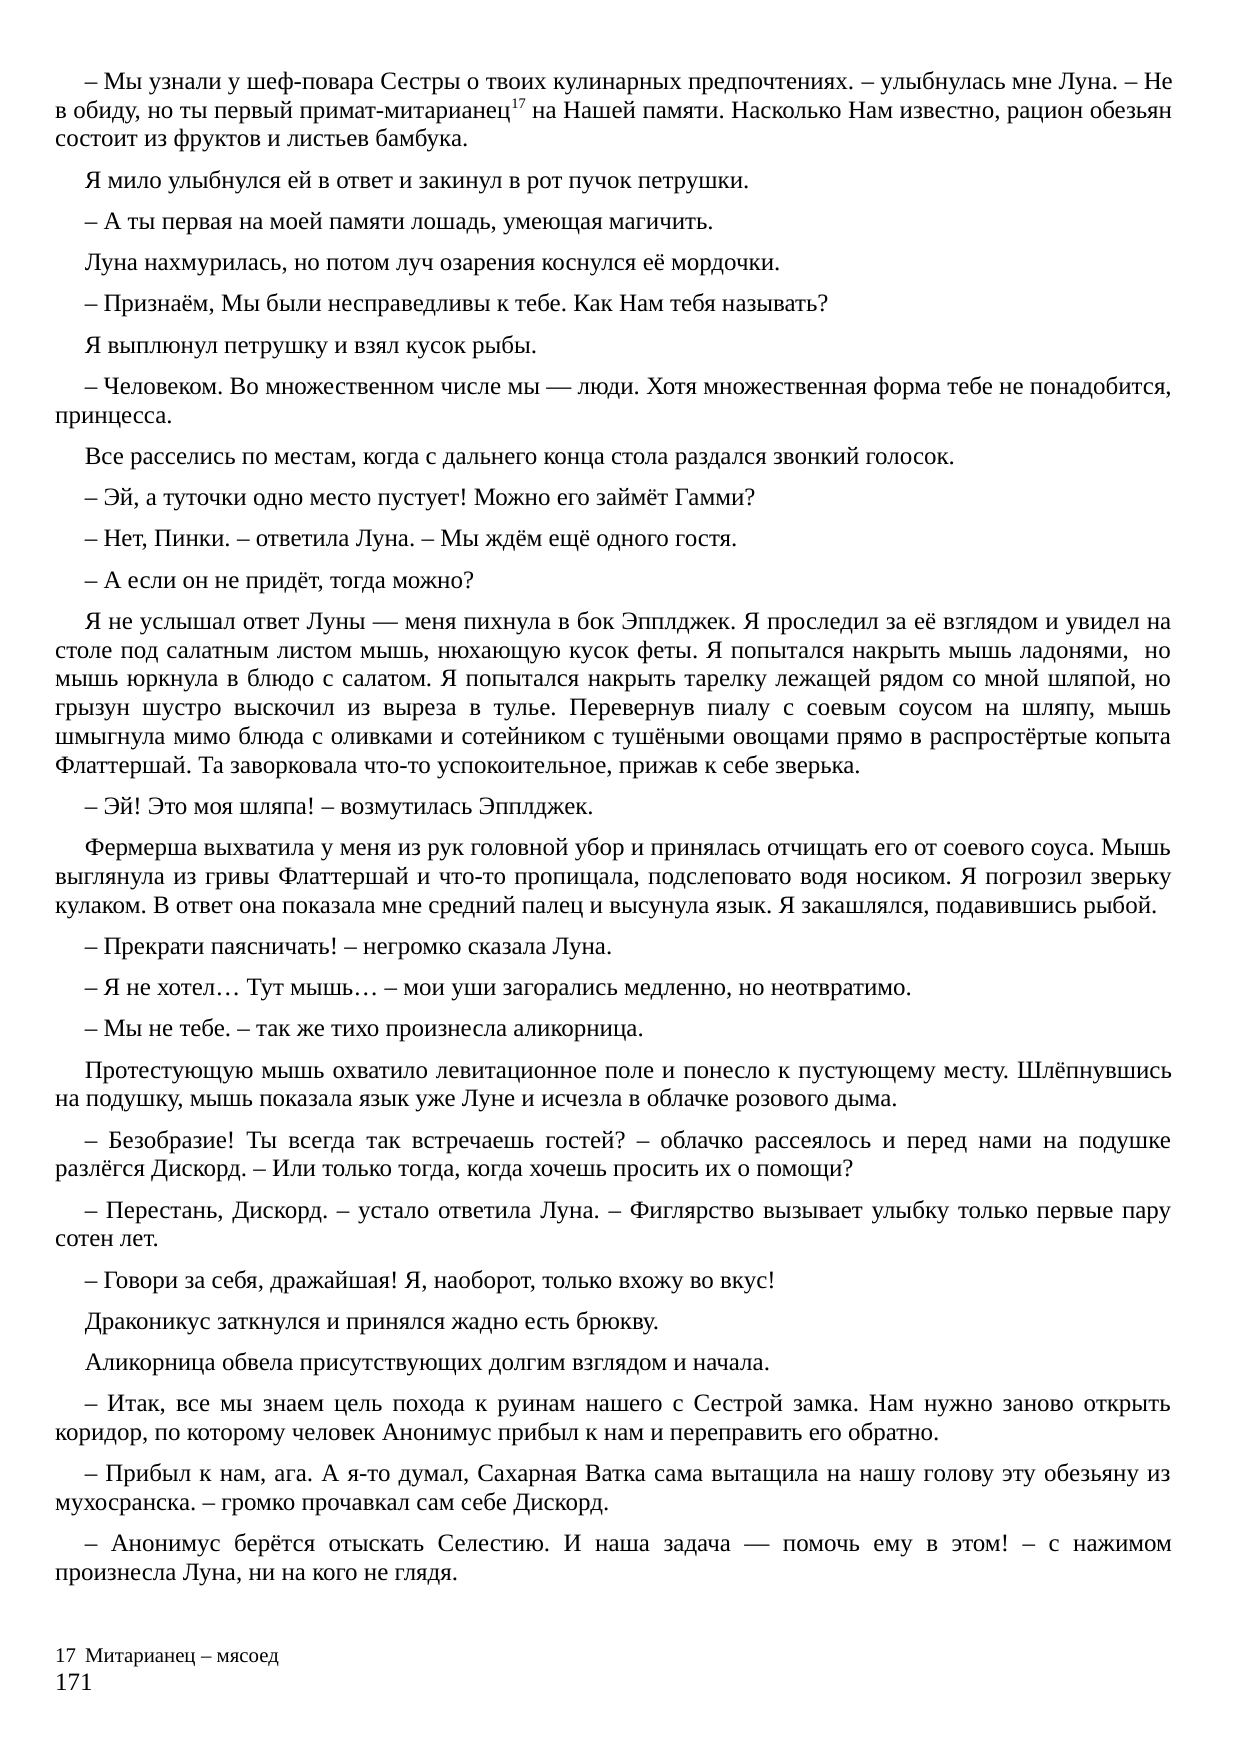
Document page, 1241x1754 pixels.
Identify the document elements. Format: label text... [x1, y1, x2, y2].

text – Перестань, Дискорд. – устало ответила Луна. – Фиглярство вызывает улыбку только первые пару сотен лет. [55, 1195, 1173, 1252]
text – Мы узнали у шеф-повара Сестры о твоих кулинарных предпочтениях. – улыбнулась мне Луна. – Не в обиду, но ты первый примат-митарианец на Нашей памяти. Насколько Нам известно, рацион обезьян состоит из фруктов и листьев бамбука. [55, 66, 1173, 152]
text – А ты первая на моей памяти лошадь, умеющая магичить. [55, 206, 1173, 235]
text Драконикус заткнулся и принялся жадно есть брюкву. [55, 1306, 1173, 1335]
text Я мило улыбнулся ей в ответ и закинул в рот пучок петрушки. [55, 165, 1173, 193]
text – Анонимус берётся отыскать Селестию. И наша задача — помочь ему в этом! – с нажимом произнесла Луна, ни на кого не глядя. [55, 1528, 1173, 1586]
text – Эй, а туточки одно место пустует! Можно его займёт Гамми? [55, 482, 1173, 511]
text – Нет, Пинки. – ответила Луна. – Мы ждём ещё одного гостя. [55, 523, 1173, 552]
text – Прибыл к нам, ага. А я-то думал, Сахарная Ватка сама вытащила на нашу голову эту обезьяну из мухосранска. – громко прочавкал сам себе Дискорд. [55, 1458, 1173, 1516]
text Все расселись по местам, когда с дальнего конца стола раздался звонкий голосок. [55, 441, 1173, 470]
text Аликорница обвела присутствующих долгим взглядом и начала. [55, 1347, 1173, 1376]
text – Прекрати паясничать! – негромко сказала Луна. [55, 931, 1173, 960]
text – Мы не тебе. – так же тихо произнесла аликорница. [55, 1013, 1173, 1042]
text – Человеком. Во множественном числе мы — люди. Хотя множественная форма тебе не понадобится, принцесса. [55, 371, 1173, 428]
text – Эй! Это моя шляпа! – возмутилась Эпплджек. [55, 791, 1173, 820]
text Митарианец – мясоед [55, 1642, 1173, 1667]
text – Безобразие! Ты всегда так встречаешь гостей? – облачко рассеялось и перед нами на подушке разлёгся Дискорд. – Или только тогда, когда хочешь просить их о помощи? [55, 1125, 1173, 1182]
text Я не услышал ответ Луны — меня пихнула в бок Эпплджек. Я проследил за её взглядом и увидел на столе под салатным листом мышь, нюхающую кусок феты. Я попытался накрыть мышь ладонями, но мышь юркнула в блюдо с салатом. Я попытался накрыть тарелку лежащей рядом со мной шляпой, но грызун шустро выскочил из выреза в тулье. Перевернув пиалу с соевым соусом на шляпу, мышь шмыгнула мимо блюда с оливками и сотейником с тушёными овощами прямо в распростёртые копыта Флаттершай. Та заворковала что-то успокоительное, прижав к себе зверька. [55, 606, 1173, 778]
text Я выплюнул петрушку и взял кусок рыбы. [55, 330, 1173, 358]
text Протестующую мышь охватило левитационное поле и понесло к пустующему месту. Шлёпнувшись на подушку, мышь показала язык уже Луне и исчезла в облачке розового дыма. [55, 1055, 1173, 1112]
text Луна нахмурилась, но потом луч озарения коснулся её мордочки. [55, 247, 1173, 276]
text – Я не хотел… Тут мышь… – мои уши загорались медленно, но неотвратимо. [55, 972, 1173, 1001]
text – Итак, все мы знаем цель похода к руинам нашего с Сестрой замка. Нам нужно заново открыть коридор, по которому человек Анонимус прибыл к нам и переправить его обратно. [55, 1388, 1173, 1446]
text – А если он не придёт, тогда можно? [55, 565, 1173, 593]
text – Говори за себя, дражайшая! Я, наоборот, только вхожу во вкус! [55, 1265, 1173, 1293]
text – Признаём, Мы были несправедливы к тебе. Как Нам тебя называть? [55, 288, 1173, 317]
text Фермерша выхватила у меня из рук головной убор и принялась отчищать его от соевого соуса. Мышь выглянула из гривы Флаттершай и что-то пропищала, подслеповато водя носиком. Я погрозил зверьку кулаком. В ответ она показала мне средний палец и высунула язык. Я закашлялся, подавившись рыбой. [55, 832, 1173, 918]
